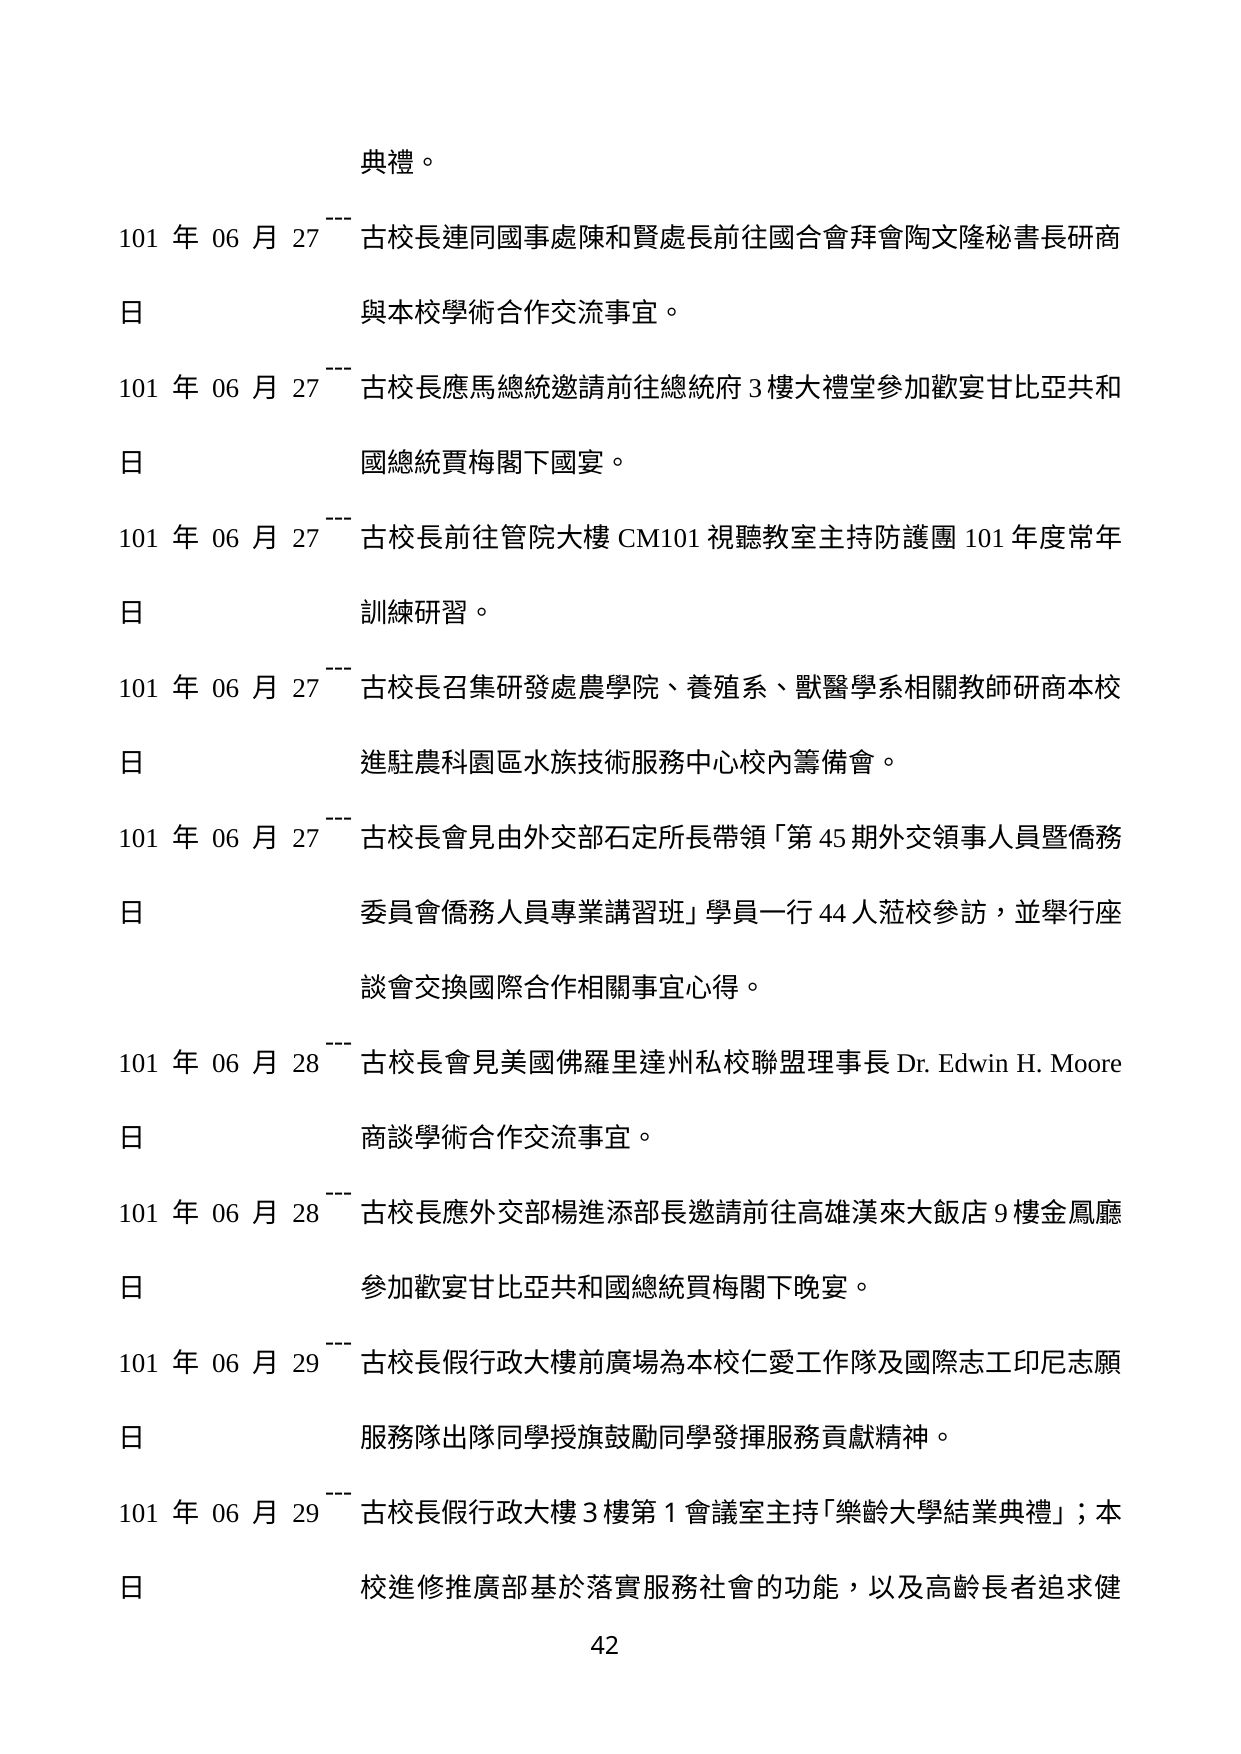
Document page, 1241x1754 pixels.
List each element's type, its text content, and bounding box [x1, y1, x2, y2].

table_cell 101年06月27日 [115, 648, 322, 798]
table_cell 101年06月28日 [115, 1173, 322, 1323]
table_cell 101年06月29日 [115, 1323, 322, 1473]
table_cell 101年06月27日 [115, 198, 322, 348]
table_cell [115, 123, 322, 198]
table_cell --- [322, 798, 357, 1023]
table_cell 典禮。 [358, 123, 1125, 198]
table_cell 古校長召集研發處農學院、養殖系、獸醫學系相關教師研商本校進駐農科園區水族技術服務中心校內籌備會。 [358, 648, 1125, 798]
table_cell 101年06月28日 [115, 1023, 322, 1173]
table_cell 101年06月29日 [115, 1473, 322, 1623]
table_cell --- [322, 123, 357, 198]
table_cell --- [322, 198, 357, 348]
table_cell 古校長連同國事處陳和賢處長前往國合會拜會陶文隆秘書長研商與本校學術合作交流事宜。 [358, 198, 1125, 348]
table_cell --- [322, 1323, 357, 1473]
table_cell --- [322, 1023, 357, 1173]
table_cell 古校長應外交部楊進添部長邀請前往高雄漢來大飯店9樓金鳳廳參加歡宴甘比亞共和國總統買梅閣下晚宴。 [358, 1173, 1125, 1323]
table_cell 101年06月27日 [115, 498, 322, 648]
table_cell 古校長假行政大樓前廣場為本校仁愛工作隊及國際志工印尼志願服務隊出隊同學授旗鼓勵同學發揮服務貢獻精神。 [358, 1323, 1125, 1473]
table_cell --- [322, 1473, 357, 1623]
table_cell --- [322, 648, 357, 798]
table_cell 古校長會見美國佛羅里達州私校聯盟理事長Dr. Edwin H. Moore商談學術合作交流事宜。 [358, 1023, 1125, 1173]
table_cell --- [322, 1173, 357, 1323]
table_cell 古校長假行政大樓3樓第1會議室主持「樂齡大學結業典禮」；本校進修推廣部基於落實服務社會的功能，以及高齡長者追求健 [358, 1473, 1125, 1623]
table_cell --- [322, 498, 357, 648]
table_cell --- [322, 348, 357, 498]
table_cell 101年06月27日 [115, 348, 322, 498]
table_cell 古校長會見由外交部石定所長帶領「第45期外交領事人員暨僑務委員會僑務人員專業講習班」學員一行44人蒞校參訪，並舉行座談會交換國際合作相關事宜心得。 [358, 798, 1125, 1023]
table_cell 古校長前往管院大樓CM101視聽教室主持防護團101年度常年訓練研習。 [358, 498, 1125, 648]
table_cell 101年06月27日 [115, 798, 322, 1023]
table_cell 古校長應馬總統邀請前往總統府3樓大禮堂參加歡宴甘比亞共和國總統賈梅閣下國宴。 [358, 348, 1125, 498]
